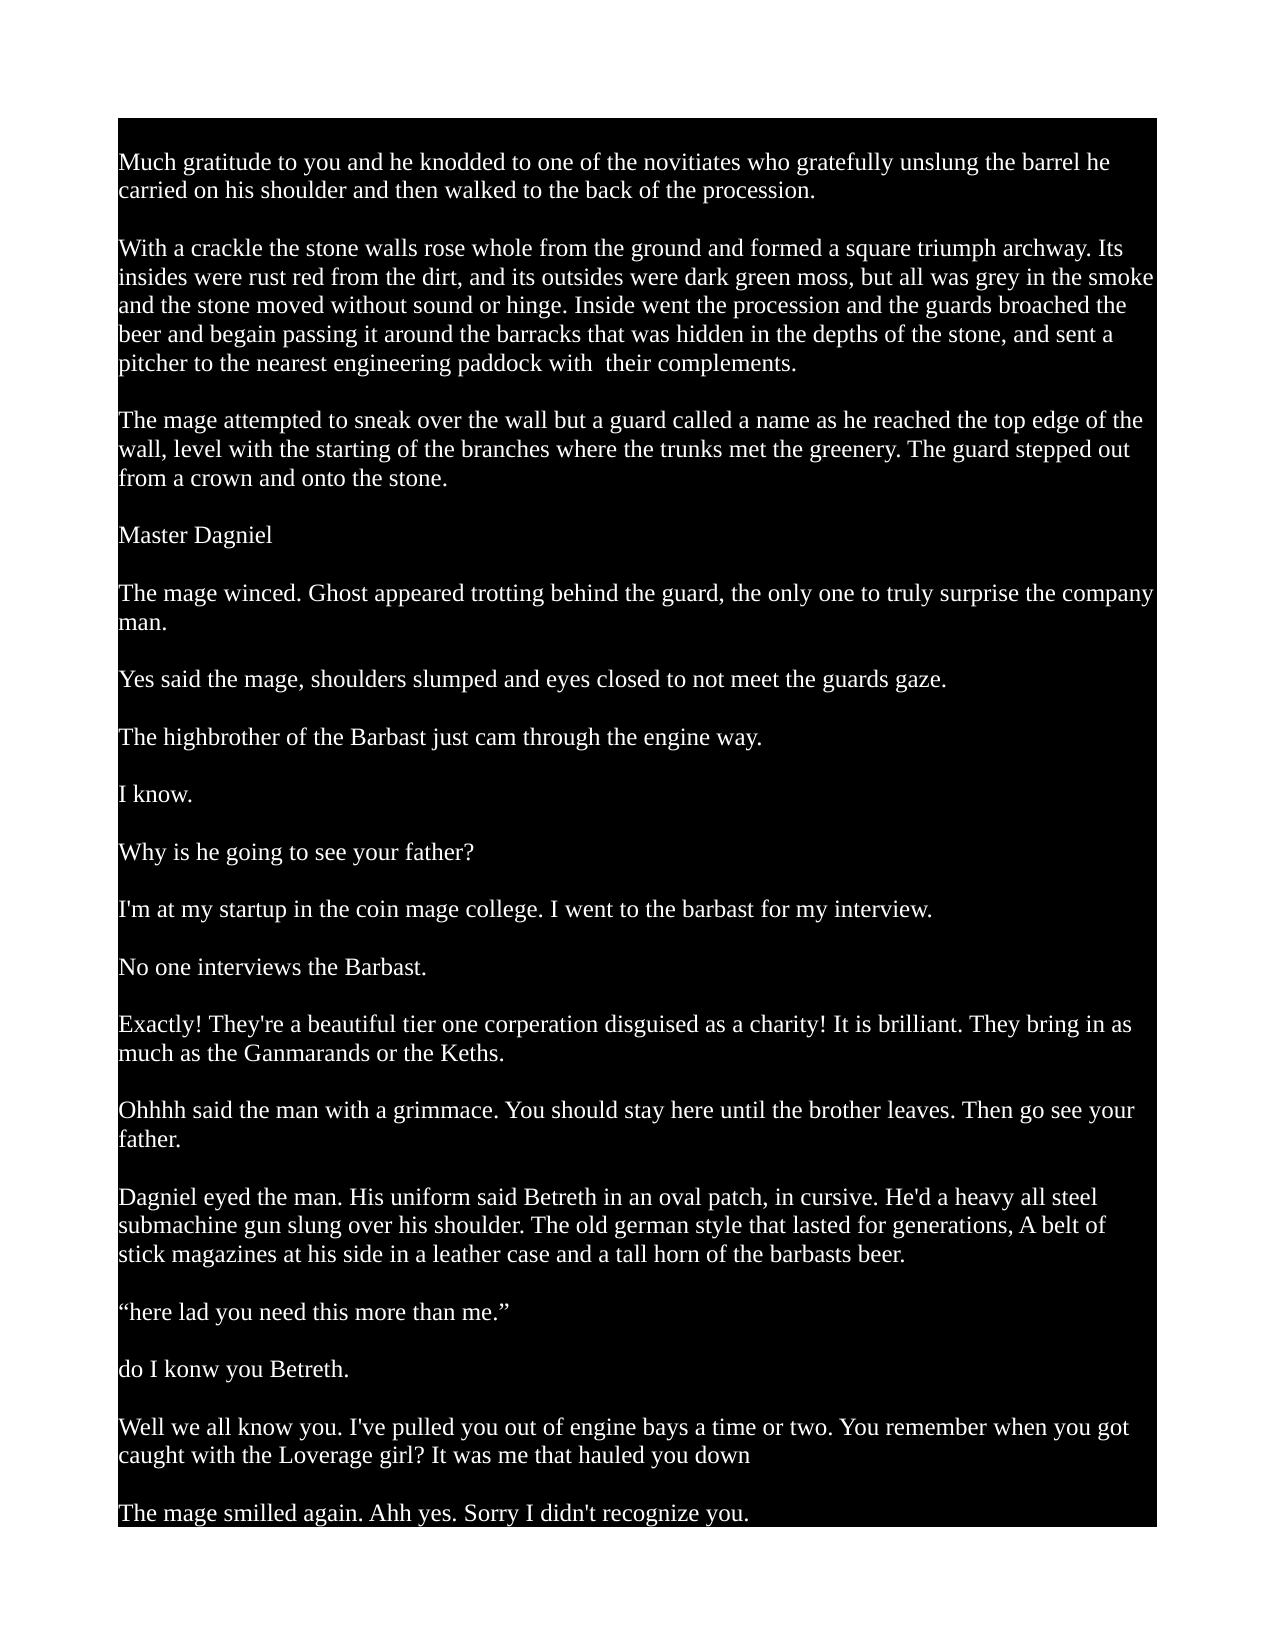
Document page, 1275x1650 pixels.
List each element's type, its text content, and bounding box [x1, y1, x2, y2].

text Dagniel eyed the man. His uniform said Betreth in an oval patch, in cursive. He'd a heavy all steel submachine gun slung over his shoulder. The old german style that lasted for generations, A belt of stick magazines at his side in a leather case and a tall horn of the barbasts beer. “here lad you need this more than me.” do I konw you Betreth. Well we all know you. I've pulled you out of engine bays a time or two. You remember when you got caught with the Loverage girl? It was me that hauled you down [118, 1182, 1157, 1469]
text Much gratitude to you and he knodded to one of the novitiates who gratefully unslung the barrel he carried on his shoulder and then walked to the back of the procession. With a crackle the stone walls rose whole from the ground and formed a square triumph archway. Its insides were rust red from the dirt, and its outsides were dark green moss, but all was grey in the smoke and the stone moved without sound or hinge. Inside went the procession and the guards broached the beer and begain passing it around the barracks that was hidden in the depths of the stone, and sent a pitcher to the nearest engineering paddock with their complements. The mage attempted to sneak over the wall but a guard called a name as he reached the top edge of the wall, level with the starting of the branches where the trunks met the greenery. The guard stepped out from a crown and onto the stone. Master Dagniel [118, 118, 1157, 549]
text The mage smilled again. Ahh yes. Sorry I didn't recognize you. [118, 1498, 1157, 1527]
text Ohhhh said the man with a grimmace. You should stay here until the brother leaves. Then go see your father. [118, 1096, 1157, 1153]
text The mage winced. Ghost appeared trotting behind the guard, the only one to truly surprise the company man. Yes said the mage, shoulders slumped and eyes closed to not meet the guards gaze. The highbrother of the Barbast just cam through the engine way. I know. Why is he going to see your father? I'm at my startup in the coin mage college. I went to the barbast for my interview. No one interviews the Barbast. Exactly! They're a beautiful tier one corperation disguised as a charity! It is brilliant. They bring in as much as the Ganmarands or the Keths. [118, 578, 1157, 1067]
